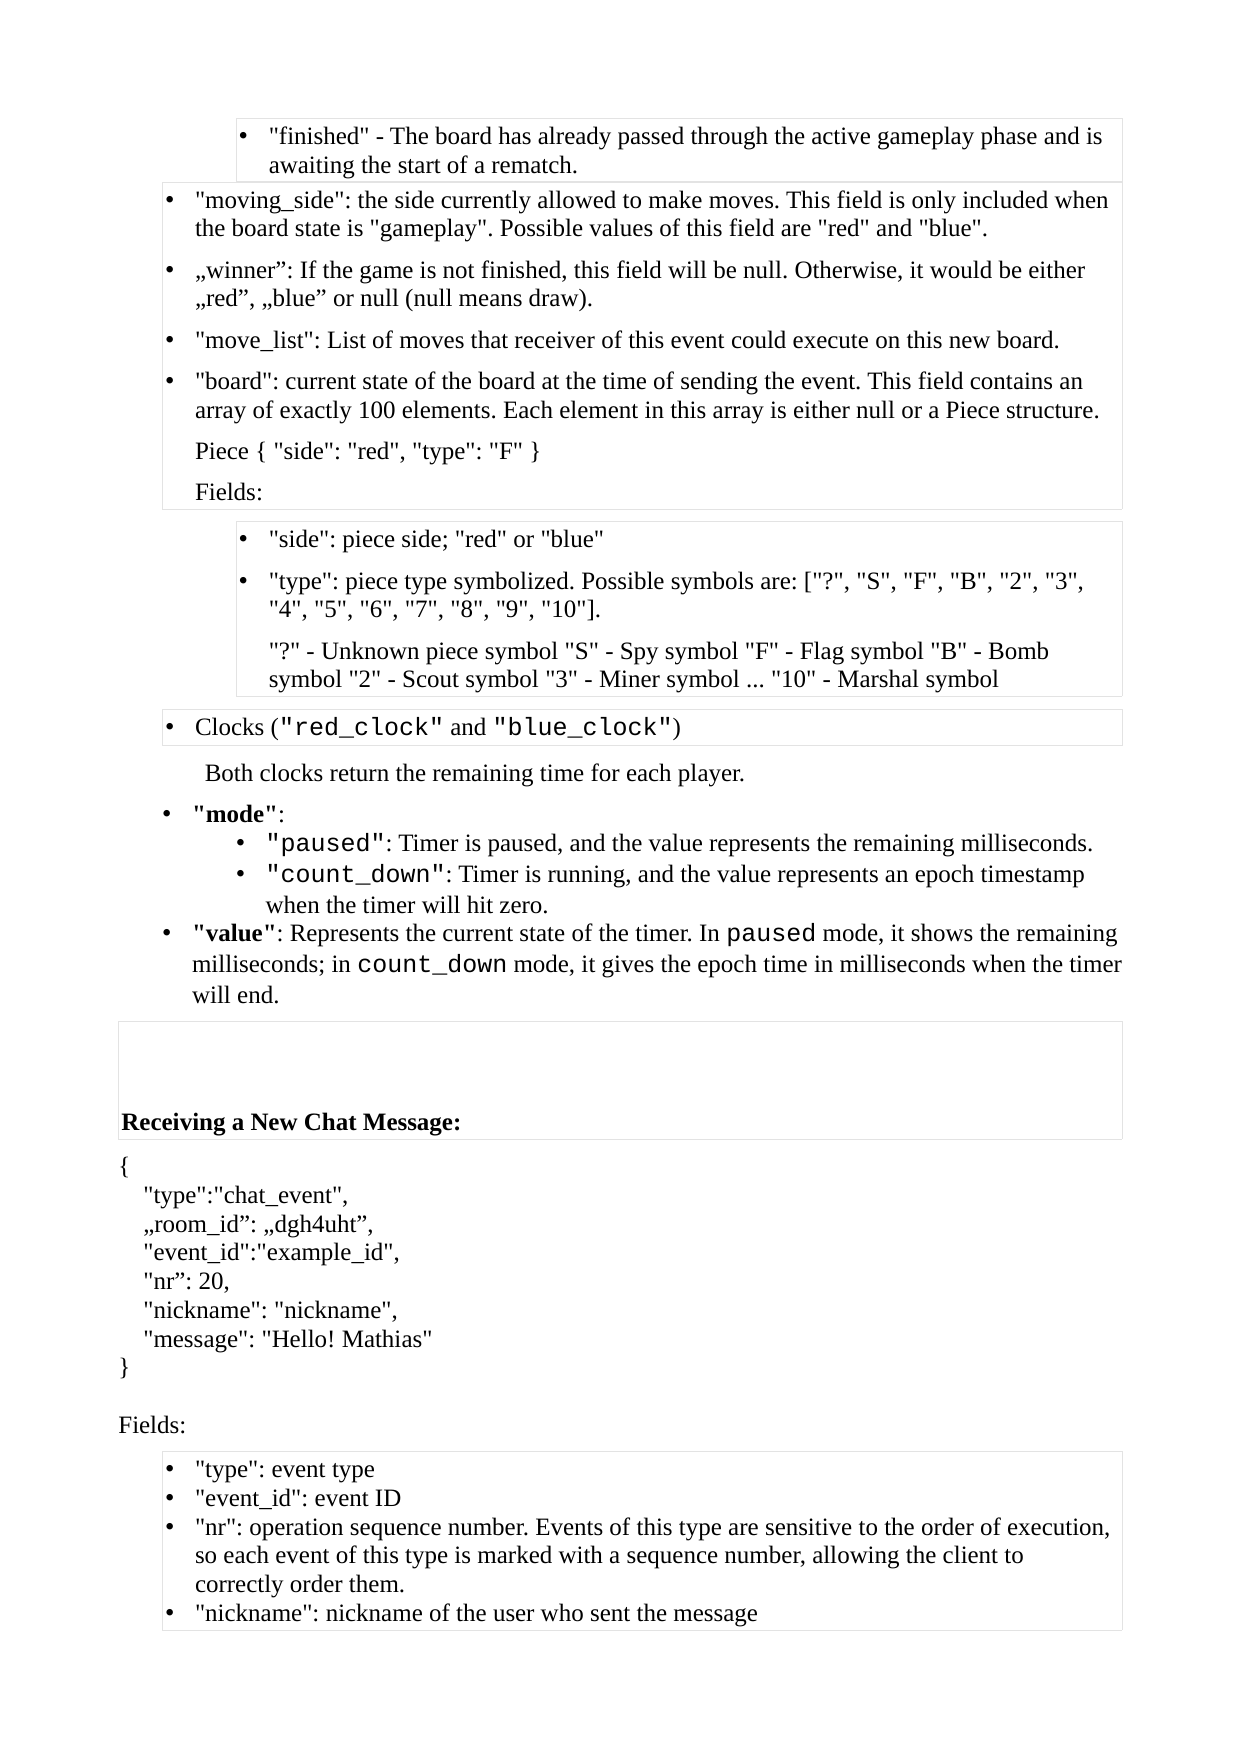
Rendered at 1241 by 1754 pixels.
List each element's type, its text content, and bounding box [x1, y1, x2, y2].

list "move_list": List of moves that receiver of this event could execute on this new board. [163, 322, 1122, 353]
text } [118, 1352, 1122, 1381]
text Receiving a New Chat Message: [119, 1104, 1122, 1139]
list "paused": Timer is paused, and the value represents the remaining milliseconds. [236, 828, 1122, 859]
text "nr”: 20, [118, 1266, 1122, 1295]
text Both clocks return the remaining time for each player. [118, 758, 1122, 787]
text "type":"chat_event", [118, 1180, 1122, 1209]
text „room_id”: „dgh4uht”, [118, 1209, 1122, 1237]
list Clocks ("red_clock" and "blue_clock") [163, 710, 1122, 745]
list "mode": [162, 799, 1122, 828]
list "nickname": nickname of the user who sent the message [163, 1595, 1122, 1630]
list "type": event type [163, 1452, 1122, 1480]
text Fields: [118, 1410, 1122, 1439]
text "event_id":"example_id", [118, 1237, 1122, 1266]
list "type": piece type symbolized. Possible symbols are: ["?", "S", "F", "B", "2", "3", "4", "5", "6", "7", "8", "9", "10"]. [237, 563, 1122, 623]
list "side": piece side; "red" or "blue" [237, 522, 1122, 553]
list Piece { "side": "red", "type": "F" } [163, 433, 1122, 465]
list "board": current state of the board at the time of sending the event. This field contains an array of exactly 100 elements. Each element in this array is either null or a Piece structure. [163, 363, 1122, 423]
list "event_id": event ID [163, 1480, 1122, 1509]
list "moving_side": the side currently allowed to make moves. This field is only included when the board state is "gameplay". Possible values of this field are "red" and "blue". [163, 183, 1122, 242]
list "finished" - The board has already passed through the active gameplay phase and is awaiting the start of a rematch. [237, 119, 1122, 181]
list "?" - Unknown piece symbol "S" - Spy symbol "F" - Flag symbol "B" - Bomb symbol "2" - Scout symbol "3" - Miner symbol ... "10" - Marshal symbol [237, 633, 1122, 696]
list "nr": operation sequence number. Events of this type are sensitive to the order of execution, so each event of this type is marked with a sequence number, allowing the client to correctly order them. [163, 1509, 1122, 1595]
text { [118, 1151, 1122, 1180]
text "message": "Hello! Mathias" [118, 1324, 1122, 1352]
list „winner”: If the game is not finished, this field will be null. Otherwise, it would be either „red”, „blue” or null (null means draw). [163, 252, 1122, 312]
list "value": Represents the current state of the timer. In paused mode, it shows the remaining milliseconds; in count_down mode, it gives the epoch time in milliseconds when the timer will end. [162, 918, 1122, 1009]
list "count_down": Timer is running, and the value represents an epoch timestamp when the timer will hit zero. [236, 859, 1122, 918]
text "nickname": "nickname", [118, 1295, 1122, 1324]
list Fields: [163, 474, 1122, 509]
